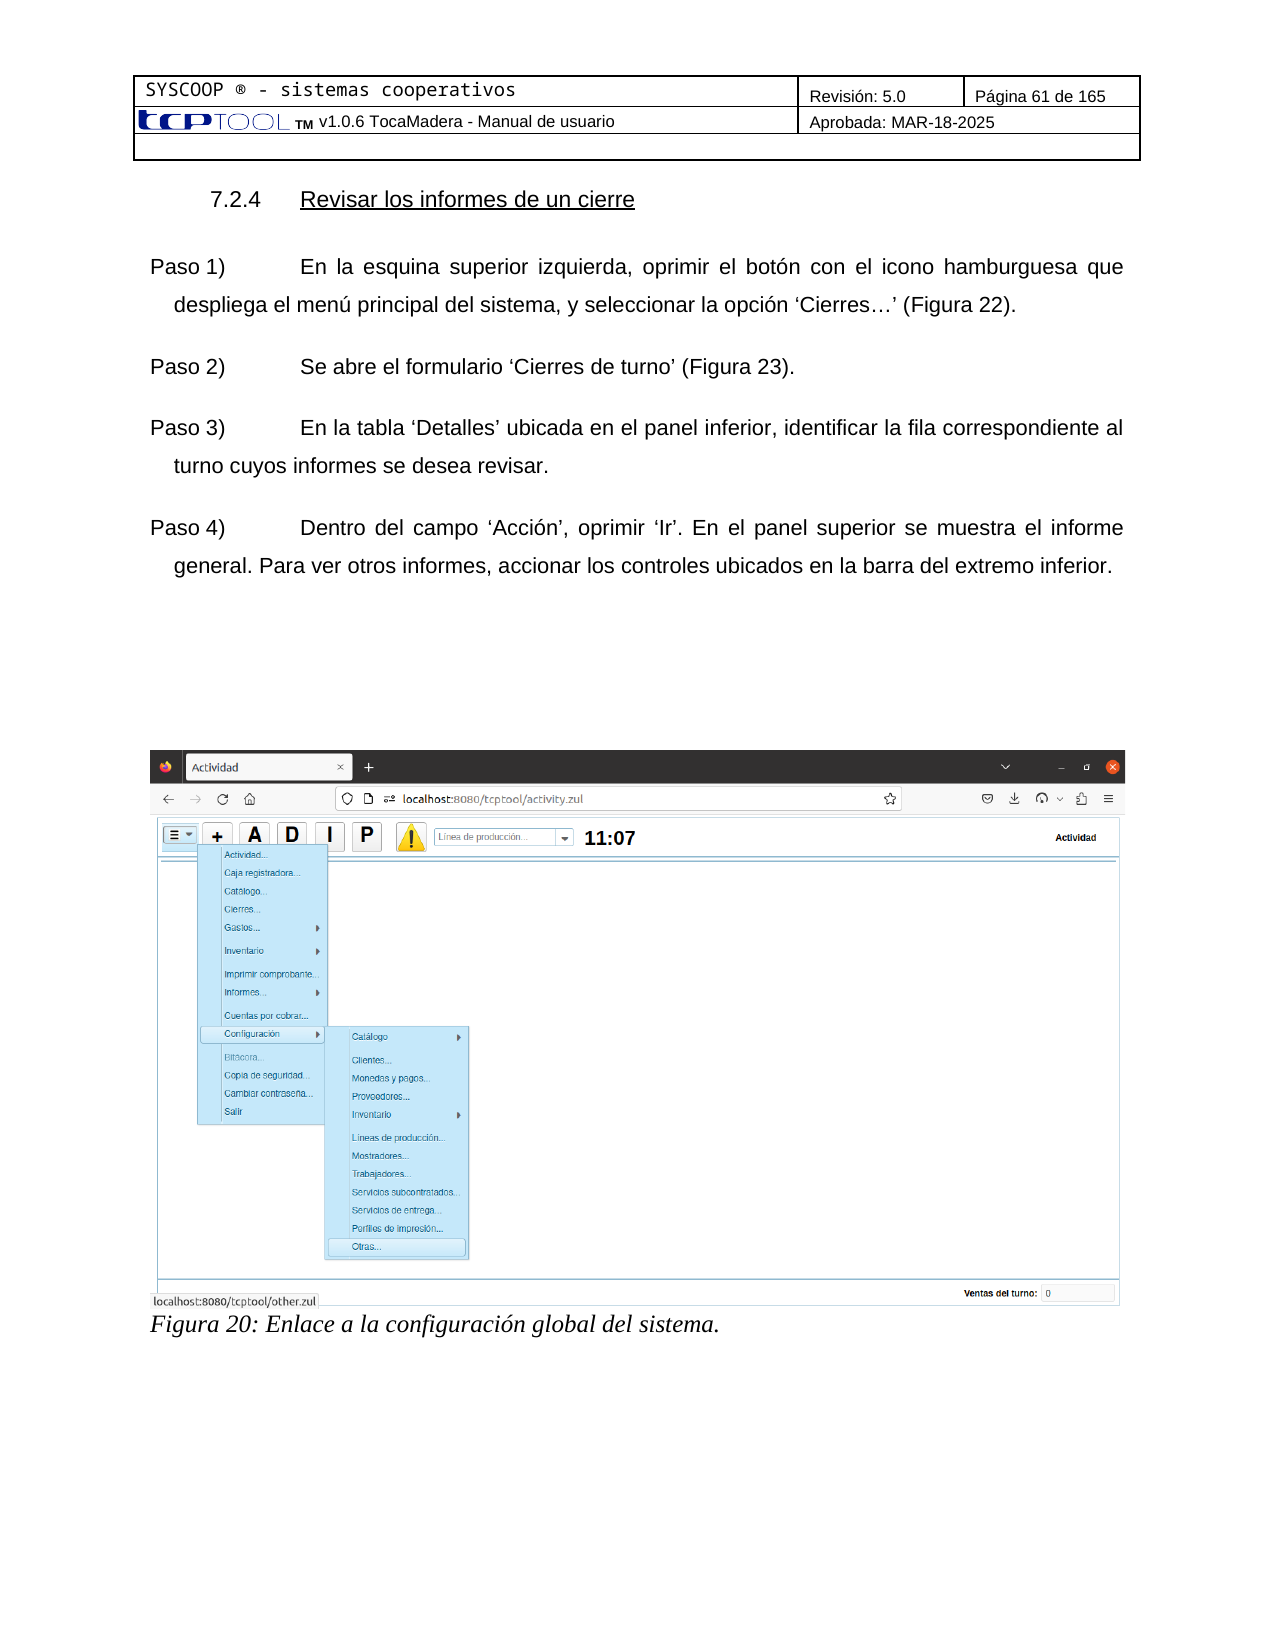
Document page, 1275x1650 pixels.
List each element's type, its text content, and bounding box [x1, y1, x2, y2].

list En la tabla ‘Detalles’ ubicada en el panel inferior, identificar la fila correspondiente al turno cuyos informes se desea revisar. [150, 415, 1125, 478]
list En la esquina superior izquierda, oprimir el botón con el icono hamburguesa que despliega el menú principal del sistema, y seleccionar la opción ‘Cierres…’ (Figura 22). [150, 254, 1125, 317]
picture [138, 110, 290, 130]
subtitle Revisar los informes de un cierre [210, 186, 1125, 212]
list Se abre el formulario ‘Cierres de turno’ (Figura 23). [150, 353, 1125, 379]
text Figura 20: Enlace a la configuración global del sistema. [150, 1309, 1125, 1337]
list Dentro del campo ‘Acción’, oprimir ‘Ir’. En el panel superior se muestra el informe general. Para ver otros informes, accionar los controles ubicados en la barra del extremo inferior. [150, 515, 1125, 578]
picture [150, 750, 1125, 1309]
